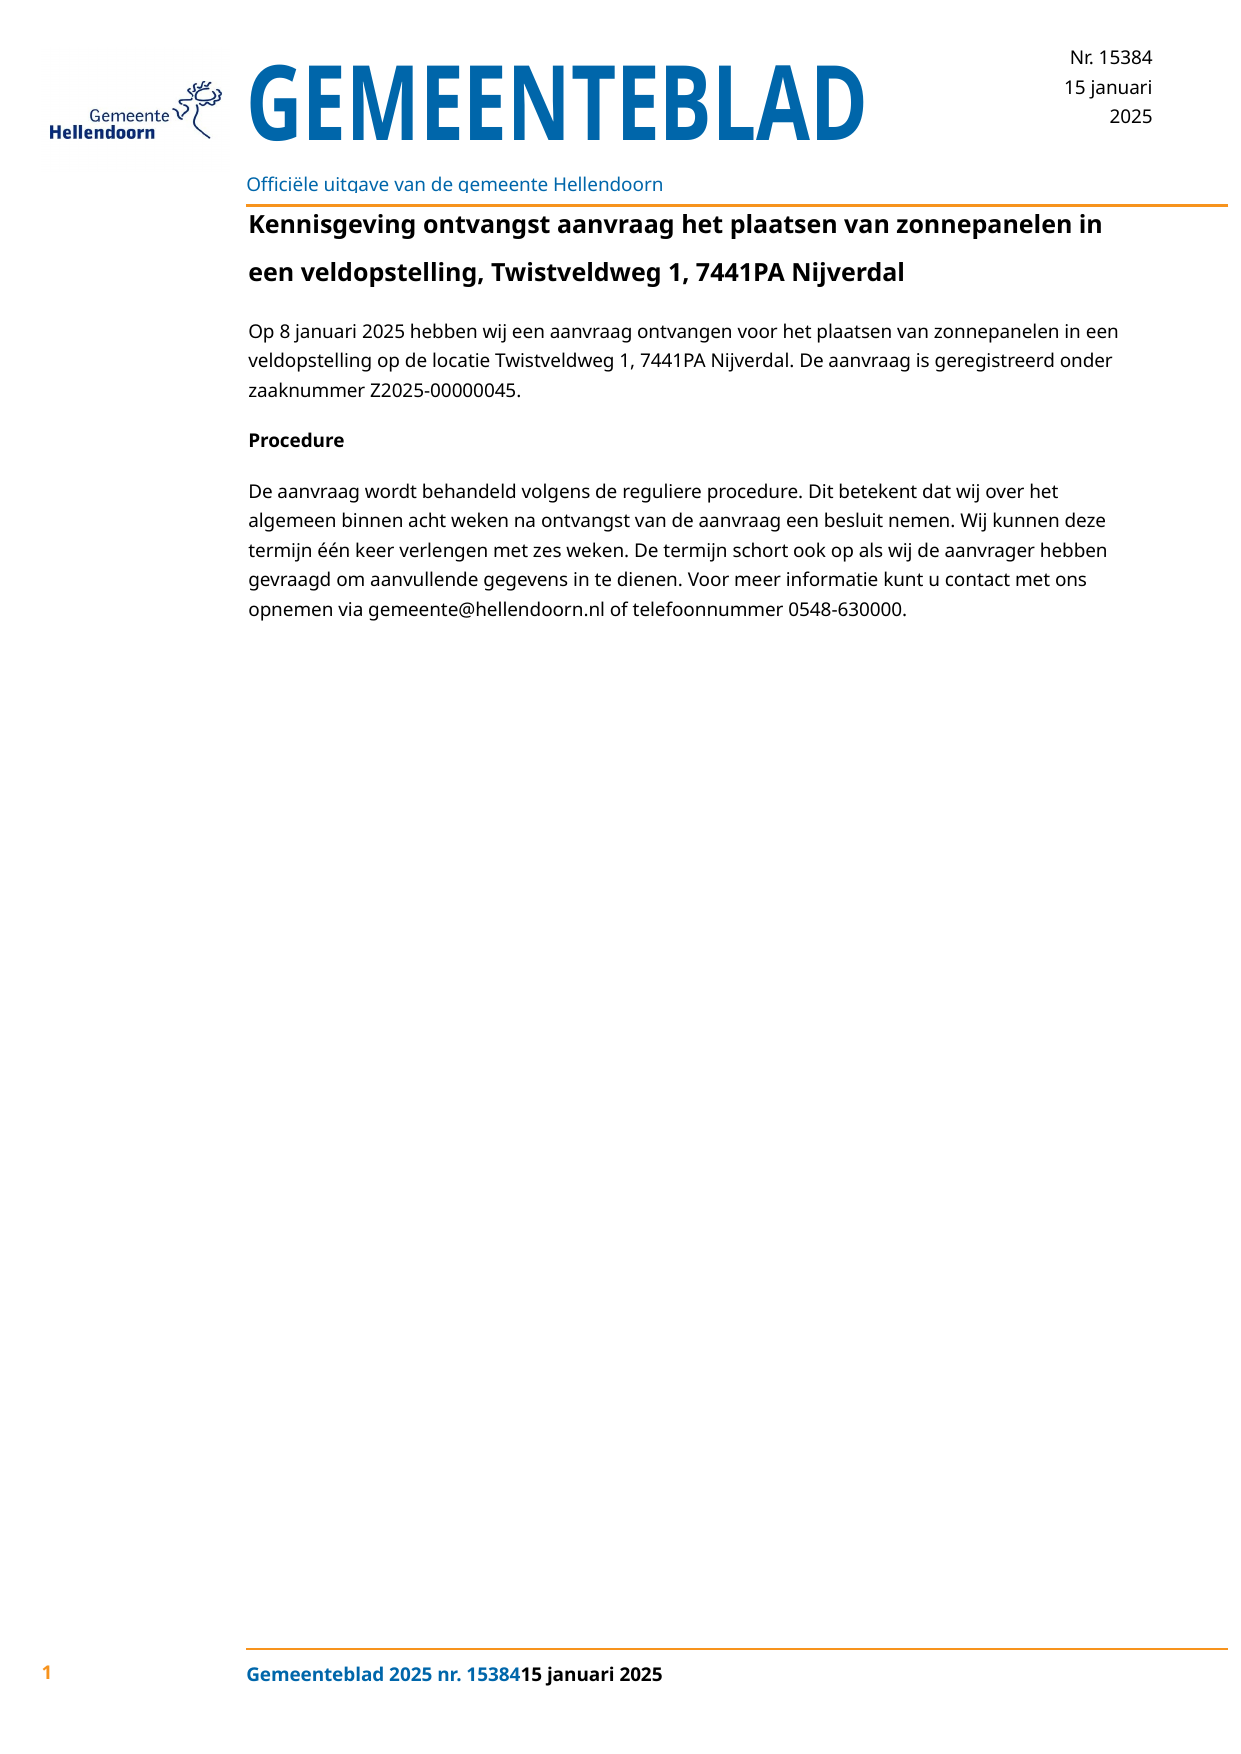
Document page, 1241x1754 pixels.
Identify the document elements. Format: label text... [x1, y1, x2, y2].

text De aanvraag wordt behandeld volgens de reguliere procedure. Dit betekent dat wij over het algemeen binnen acht weken na ontvangst van de aanvraag een besluit nemen. Wij kunnen deze termijn één keer verlengen met zes weken. De termijn schort ook op als wij de aanvrager hebben gevraagd om aanvullende gegevens in te dienen. Voor meer informatie kunt u contact met ons opnemen via gemeente@hellendoorn.nl of telefoonnummer 0548-630000. [248, 478, 1152, 622]
picture [41, 47, 231, 172]
text Kennisgeving ontvangst aanvraag het plaatsen van zonnepanelen in een veldopstelling, Twistveldweg 1, 7441PA Nijverdal [248, 207, 1152, 288]
text Op 8 januari 2025 hebben wij een aanvraag ontvangen voor het plaatsen van zonnepanelen in een veldopstelling op de locatie Twistveldweg 1, 7441PA Nijverdal. De aanvraag is geregistreerd onder zaaknummer Z2025-00000045. [248, 318, 1152, 403]
text Procedure [248, 427, 1152, 453]
